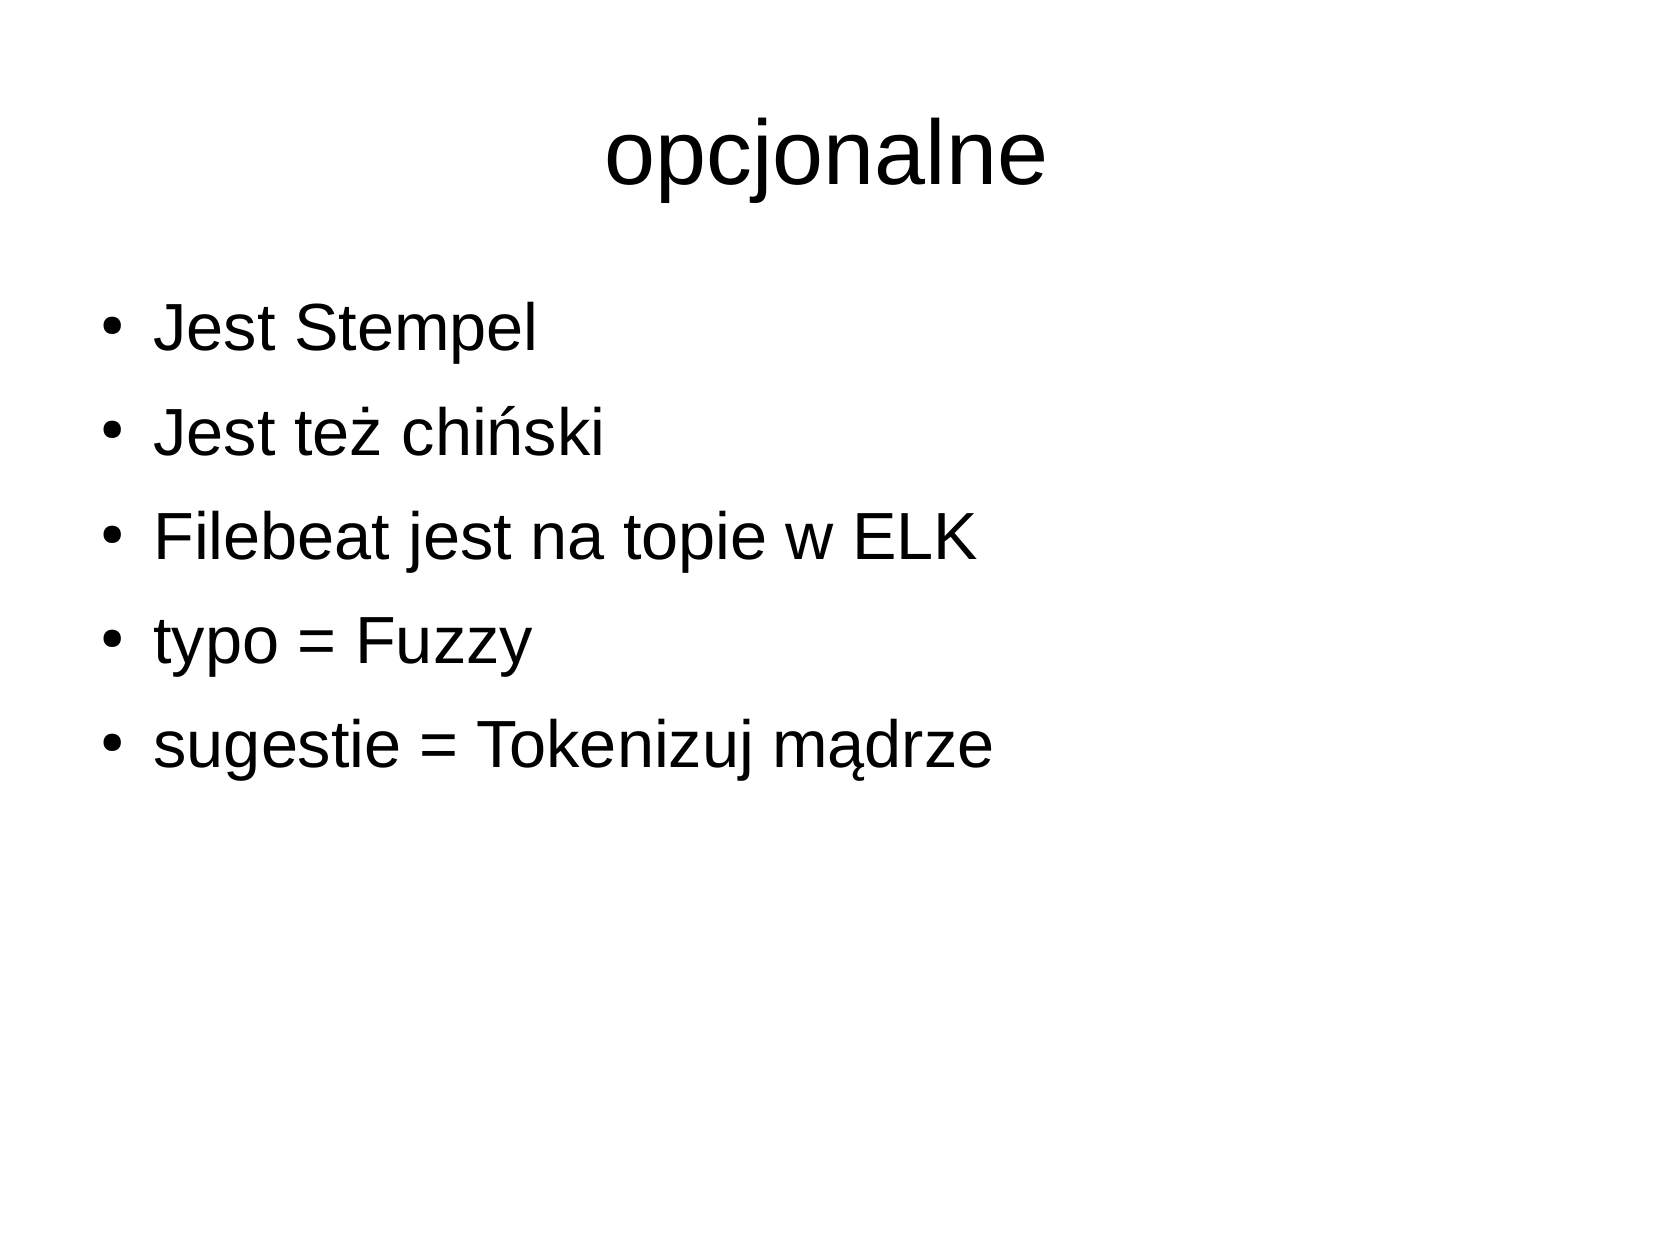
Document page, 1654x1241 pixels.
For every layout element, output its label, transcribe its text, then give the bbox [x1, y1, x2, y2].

list Jest Stempel Jest też chiński Filebeat jest na topie w ELK typo = Fuzzy sugestie = Tokenizuj mądrze [82, 290, 1571, 1010]
title opcjonalne [82, 49, 1571, 257]
